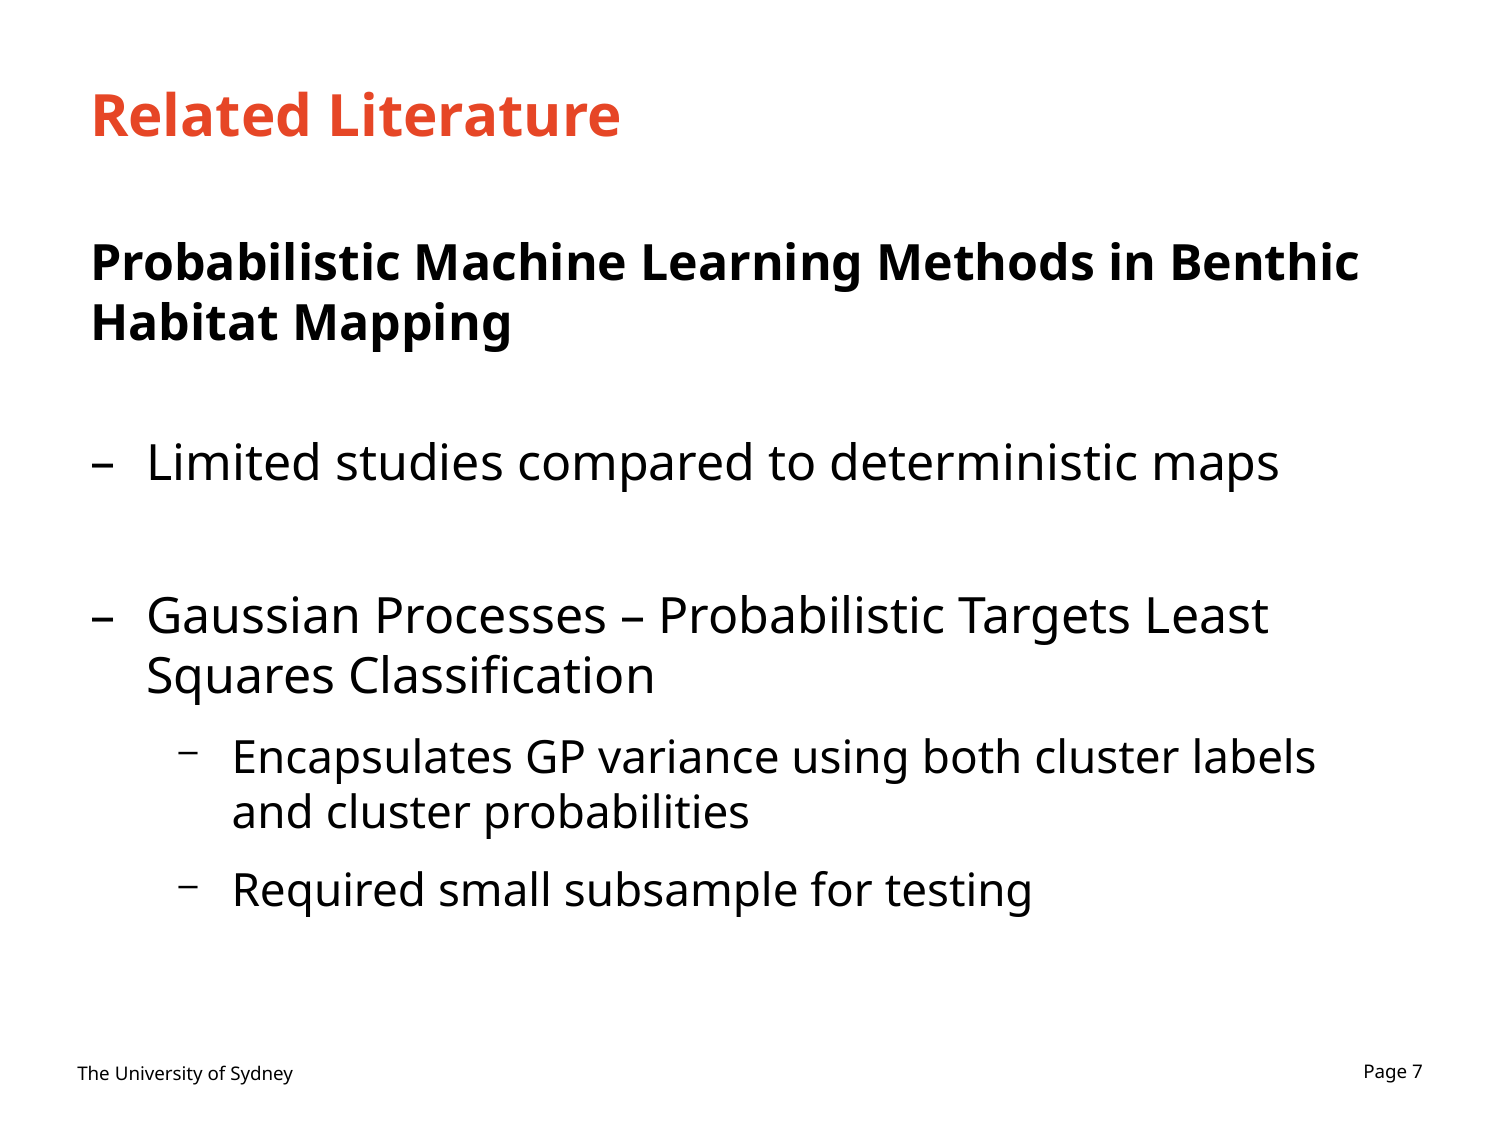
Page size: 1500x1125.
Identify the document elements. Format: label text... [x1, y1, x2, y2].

list Probabilistic Machine Learning Methods in Benthic Habitat Mapping Limited studies compared to deterministic maps Gaussian Processes – Probabilistic Targets Least Squares Classification Encapsulates GP variance using both cluster labels and cluster probabilities Required small subsample for testing [75, 222, 1425, 1005]
title Related Literature [75, 19, 1425, 207]
